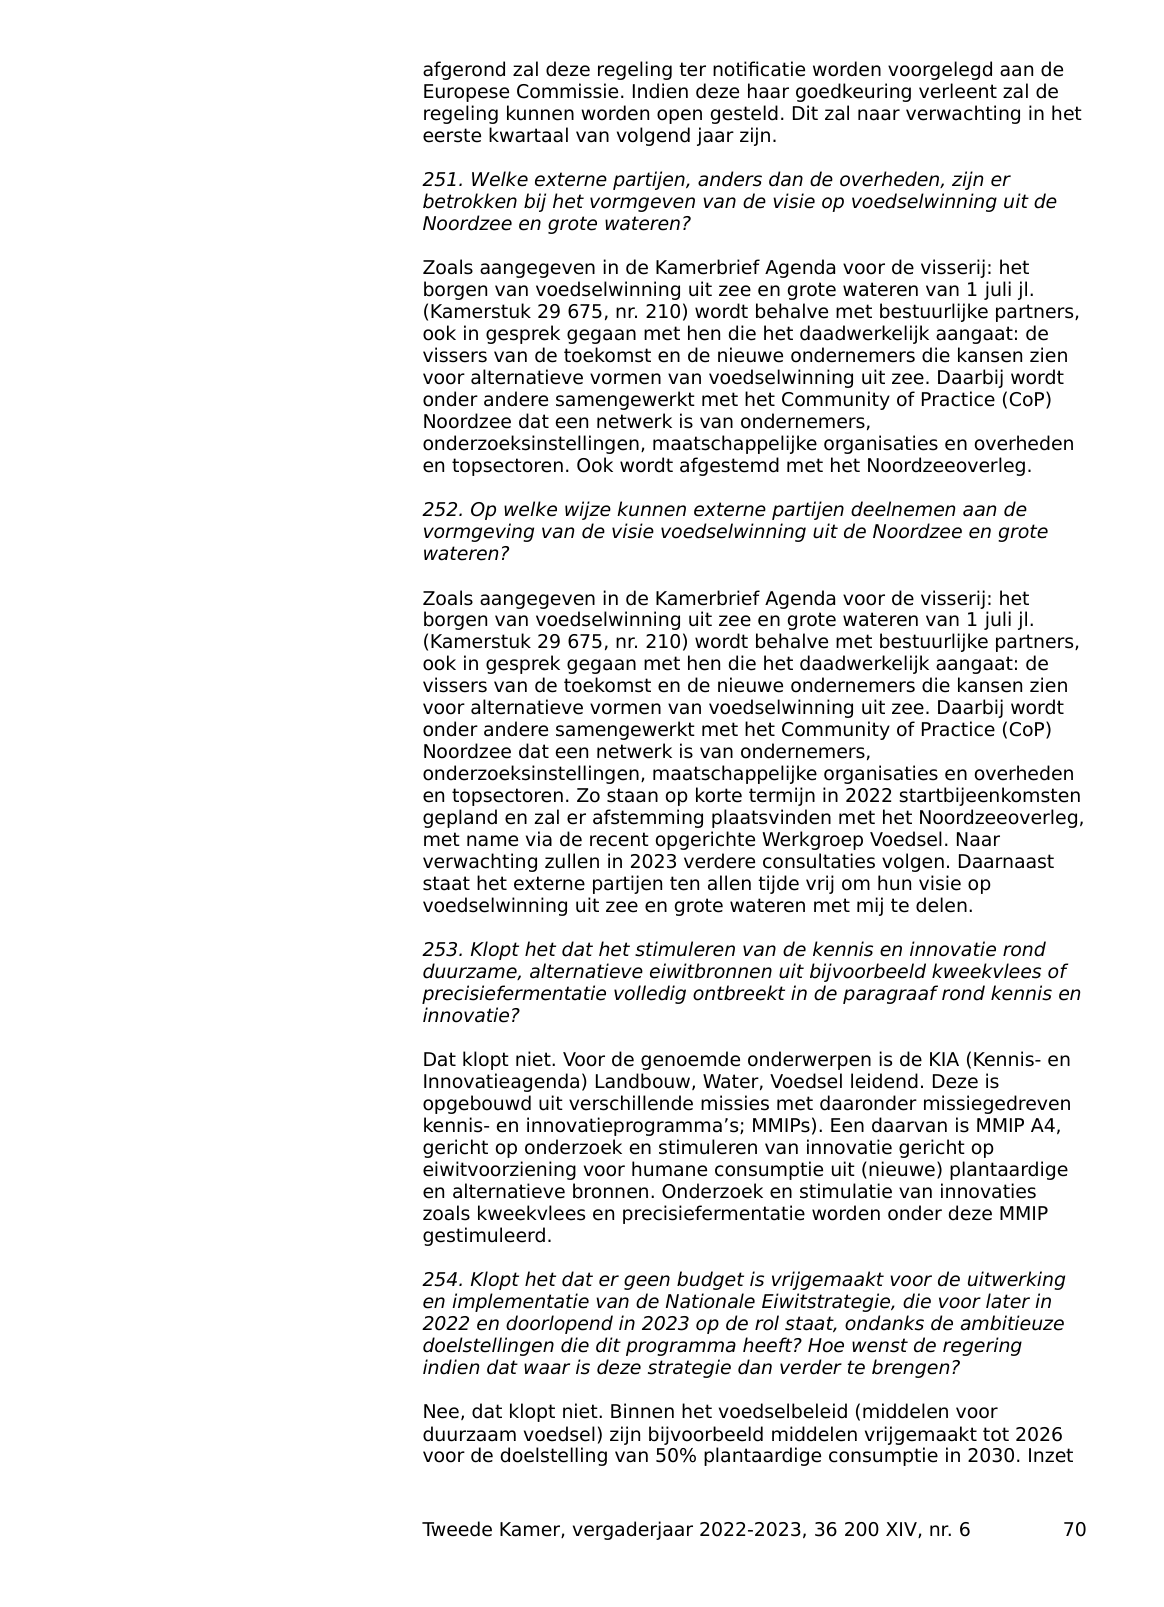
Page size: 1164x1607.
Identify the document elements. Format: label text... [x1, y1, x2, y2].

text 251. Welke externe partijen, anders dan de overheden, zijn er betrokken bij het vormgeven van de visie op voedselwinning uit de Noordzee en grote wateren? [422, 169, 1087, 235]
text Dat klopt niet. Voor de genoemde onderwerpen is de KIA (Kennis- en Innovatieagenda) Landbouw, Water, Voedsel leidend. Deze is opgebouwd uit verschillende missies met daaronder missiegedreven kennis- en innovatieprogramma’s; MMIPs). Een daarvan is MMIP A4, gericht op onderzoek en stimuleren van innovatie gericht op eiwitvoorziening voor humane consumptie uit (nieuwe) plantaardige en alternatieve bronnen. Onderzoek en stimulatie van innovaties zoals kweekvlees en precisiefermentatie worden onder deze MMIP gestimuleerd. [422, 1049, 1087, 1247]
text 254. Klopt het dat er geen budget is vrijgemaakt voor de uitwerking en implementatie van de Nationale Eiwitstrategie, die voor later in 2022 en doorlopend in 2023 op de rol staat, ondanks de ambitieuze doelstellingen die dit programma heeft? Hoe wenst de regering indien dat waar is deze strategie dan verder te brengen? [422, 1269, 1087, 1379]
text 252. Op welke wijze kunnen externe partijen deelnemen aan de vormgeving van de visie voedselwinning uit de Noordzee en grote wateren? [422, 499, 1087, 565]
text 253. Klopt het dat het stimuleren van de kennis en innovatie rond duurzame, alternatieve eiwitbronnen uit bijvoorbeeld kweekvlees of precisiefermentatie volledig ontbreekt in de paragraaf rond kennis en innovatie? [422, 939, 1087, 1027]
text Nee, dat klopt niet. Binnen het voedselbeleid (middelen voor duurzaam voedsel) zijn bijvoorbeeld middelen vrijgemaakt tot 2026 voor de doelstelling van 50% plantaardige consumptie in 2030. Inzet [422, 1401, 1087, 1467]
text Zoals aangegeven in de Kamerbrief Agenda voor de visserij: het borgen van voedselwinning uit zee en grote wateren van 1 juli jl. (Kamerstuk 29 675, nr. 210) wordt behalve met bestuurlijke partners, ook in gesprek gegaan met hen die het daadwerkelijk aangaat: de vissers van de toekomst en de nieuwe ondernemers die kansen zien voor alternatieve vormen van voedselwinning uit zee. Daarbij wordt onder andere samengewerkt met het Community of Practice (CoP) Noordzee dat een netwerk is van ondernemers, onderzoeksinstellingen, maatschappelijke organisaties en overheden en topsectoren. Ook wordt afgestemd met het Noordzeeoverleg. [422, 257, 1087, 477]
text Zoals aangegeven in de Kamerbrief Agenda voor de visserij: het borgen van voedselwinning uit zee en grote wateren van 1 juli jl. (Kamerstuk 29 675, nr. 210) wordt behalve met bestuurlijke partners, ook in gesprek gegaan met hen die het daadwerkelijk aangaat: de vissers van de toekomst en de nieuwe ondernemers die kansen zien voor alternatieve vormen van voedselwinning uit zee. Daarbij wordt onder andere samengewerkt met het Community of Practice (CoP) Noordzee dat een netwerk is van ondernemers, onderzoeksinstellingen, maatschappelijke organisaties en overheden en topsectoren. Zo staan op korte termijn in 2022 startbijeenkomsten gepland en zal er afstemming plaatsvinden met het Noordzeeoverleg, met name via de recent opgerichte Werkgroep Voedsel. Naar verwachting zullen in 2023 verdere consultaties volgen. Daarnaast staat het externe partijen ten allen tijde vrij om hun visie op voedselwinning uit zee en grote wateren met mij te delen. [422, 587, 1087, 917]
text afgerond zal deze regeling ter notificatie worden voorgelegd aan de Europese Commissie. Indien deze haar goedkeuring verleent zal de regeling kunnen worden open gesteld. Dit zal naar verwachting in het eerste kwartaal van volgend jaar zijn. [422, 59, 1087, 147]
